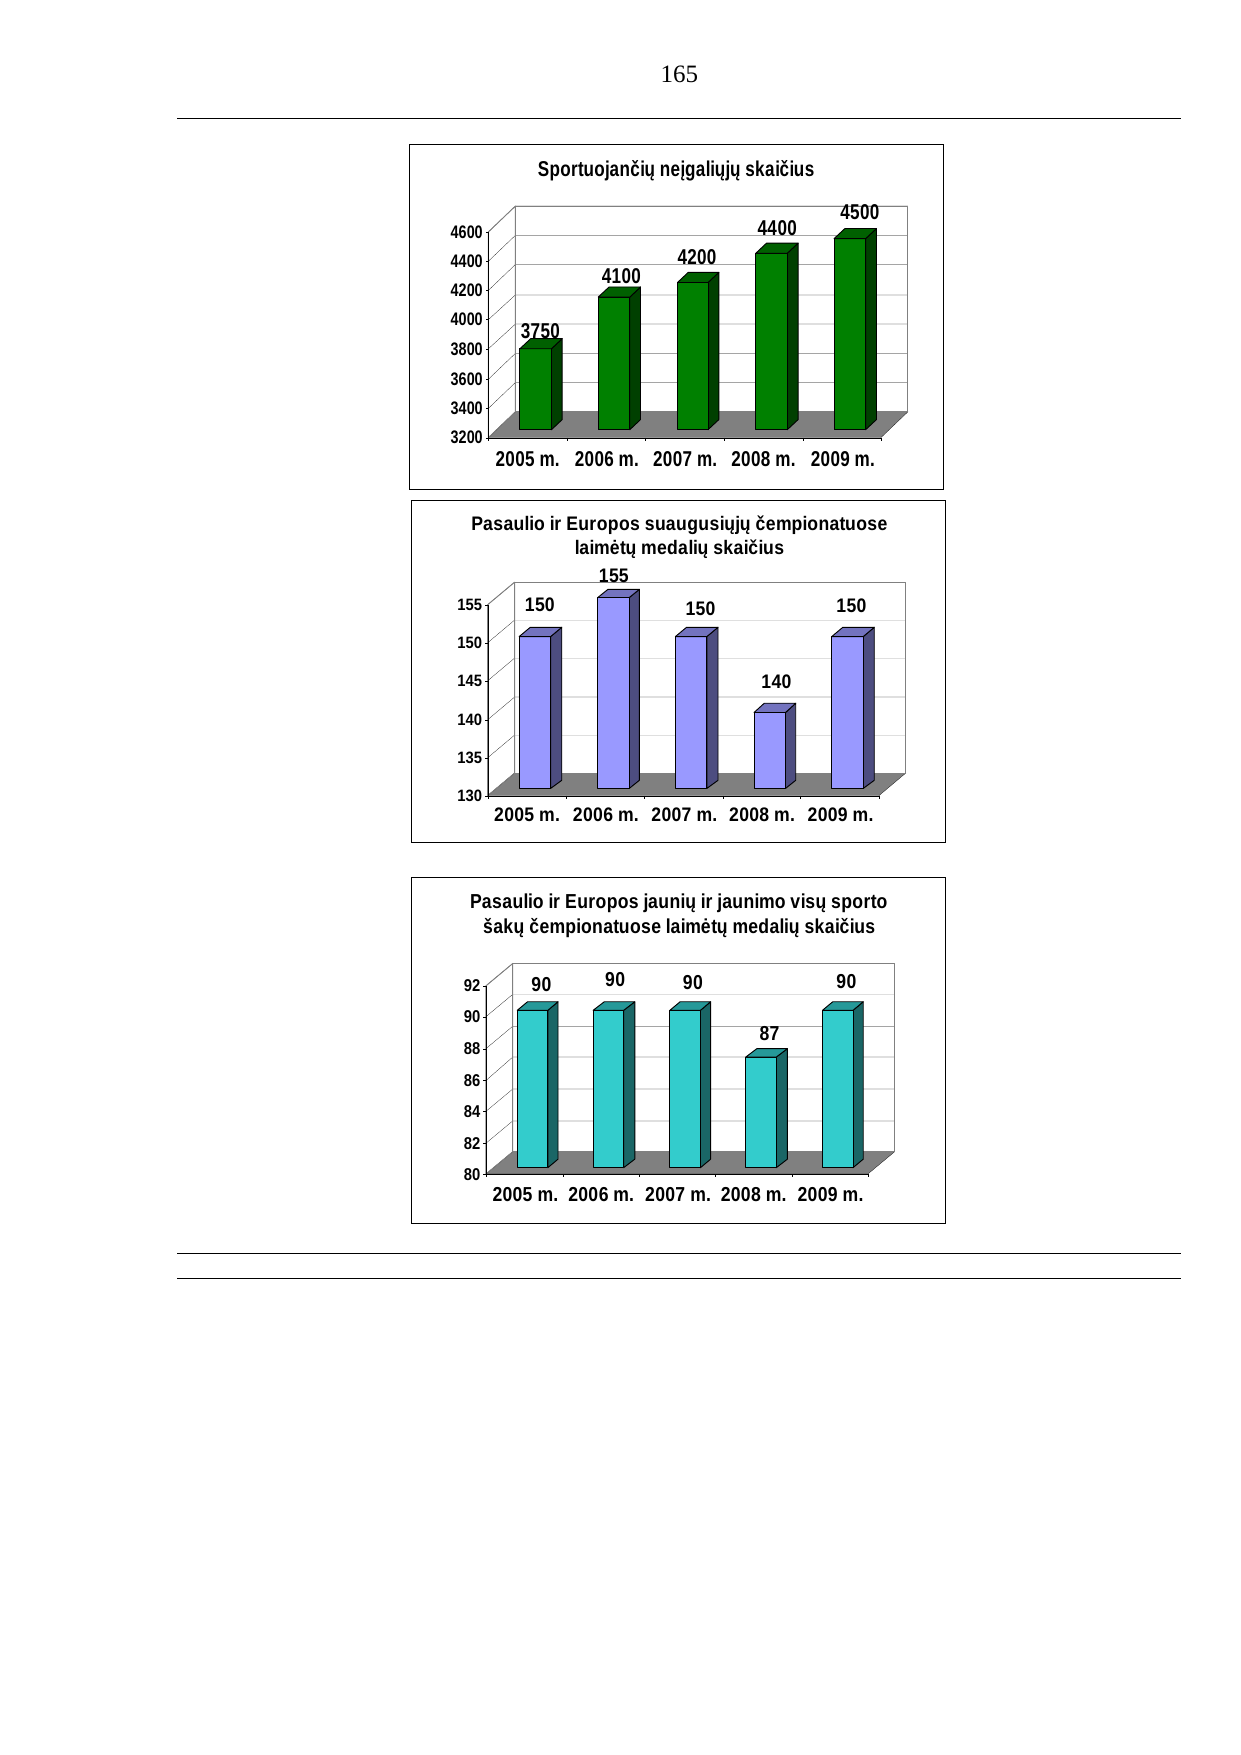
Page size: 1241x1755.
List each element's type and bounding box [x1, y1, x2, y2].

table_cell [177, 1254, 1181, 1277]
table_cell [177, 119, 1181, 1252]
